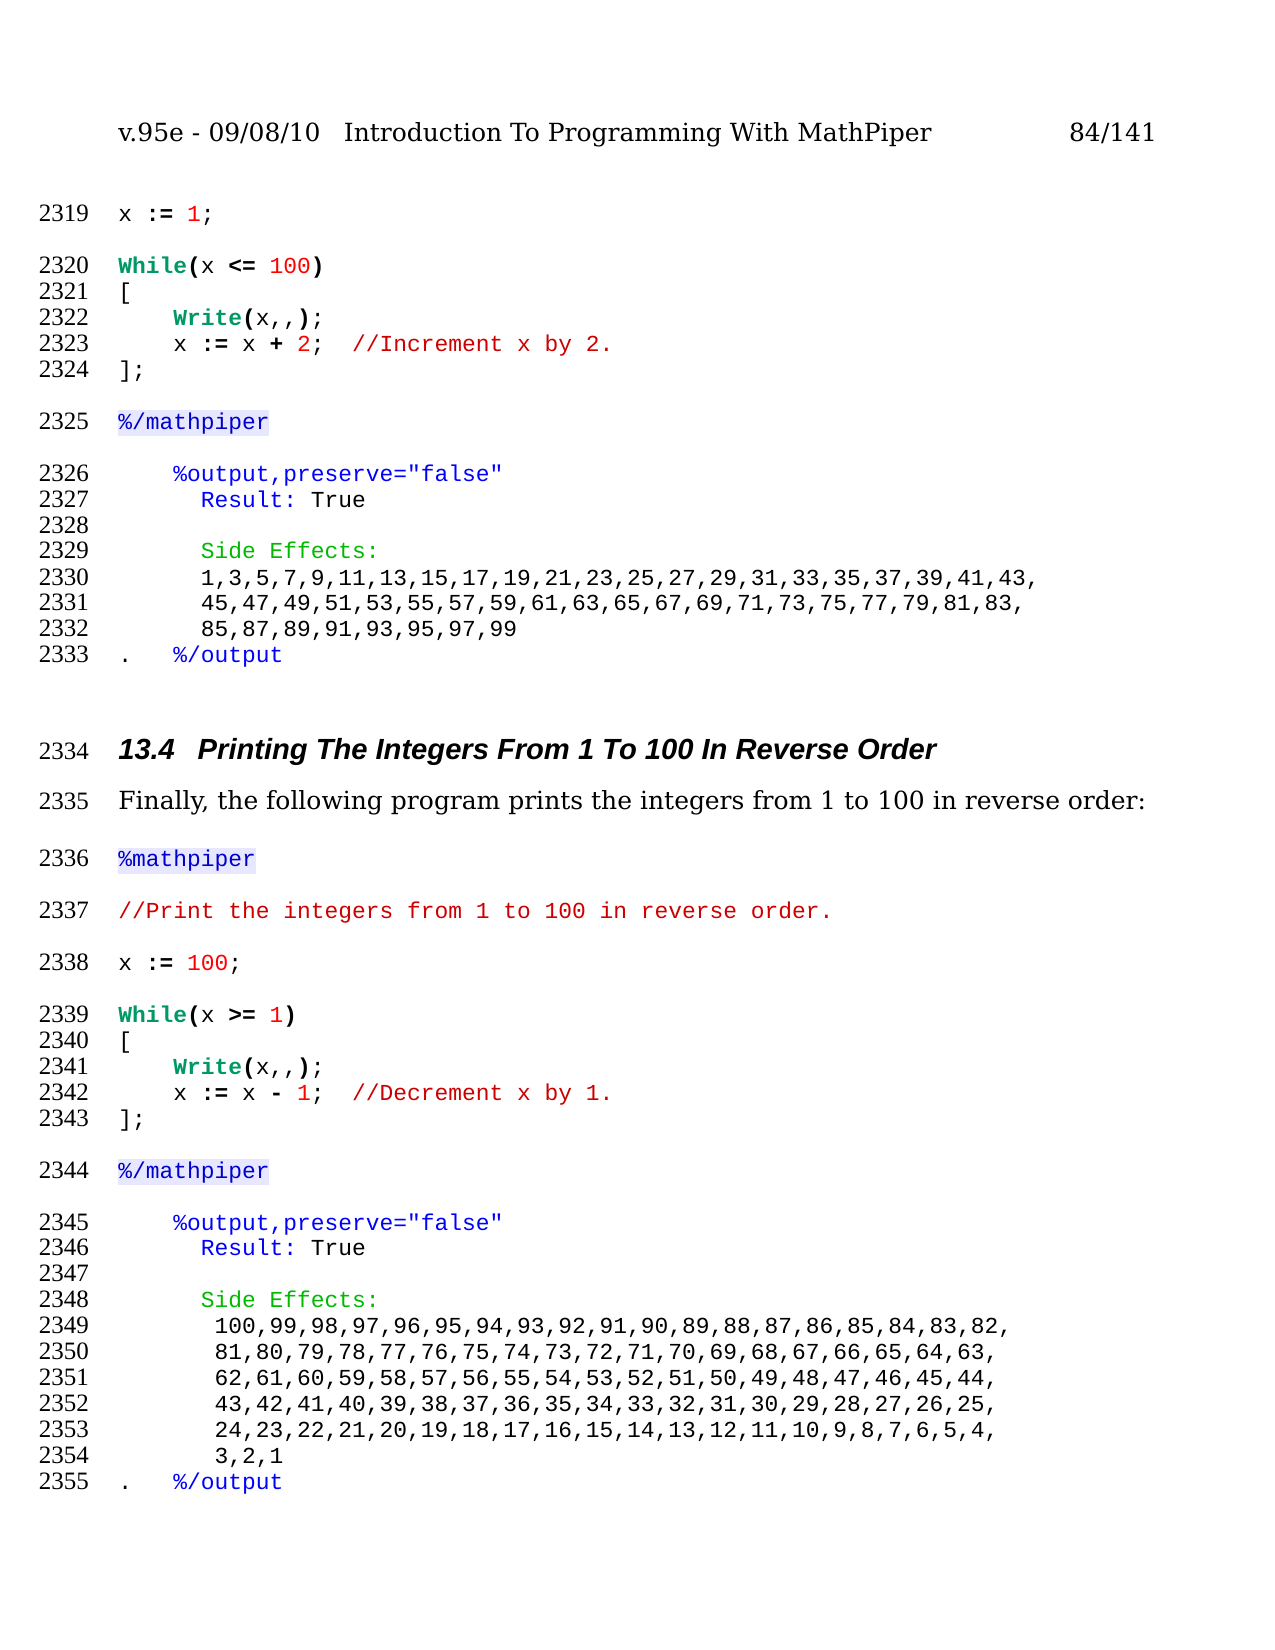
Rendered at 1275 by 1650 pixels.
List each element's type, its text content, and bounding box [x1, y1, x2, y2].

text %output,preserve="false" [118, 1211, 1157, 1237]
text Result: True [118, 1237, 1157, 1263]
text Write(x,,); [118, 1055, 1157, 1081]
text x := x - 1; //Decrement x by 1. [118, 1081, 1157, 1107]
text Side Effects: [118, 540, 1157, 566]
text Finally, the following program prints the integers from 1 to 100 in reverse order: [118, 787, 1157, 816]
text . %/output [118, 1470, 1157, 1496]
text 43,42,41,40,39,38,37,36,35,34,33,32,31,30,29,28,27,26,25, [118, 1392, 1157, 1418]
text 45,47,49,51,53,55,57,59,61,63,65,67,69,71,73,75,77,79,81,83, [118, 592, 1157, 618]
text x := 1; [118, 203, 1157, 229]
text While(x >= 1) [118, 1003, 1157, 1029]
text 81,80,79,78,77,76,75,74,73,72,71,70,69,68,67,66,65,64,63, [118, 1341, 1157, 1366]
text 3,2,1 [118, 1444, 1157, 1470]
text ]; [118, 358, 1157, 384]
text 24,23,22,21,20,19,18,17,16,15,14,13,12,11,10,9,8,7,6,5,4, [118, 1418, 1157, 1444]
text . %/output [118, 644, 1157, 669]
text 62,61,60,59,58,57,56,55,54,53,52,51,50,49,48,47,46,45,44, [118, 1366, 1157, 1392]
text x := x + 2; //Increment x by 2. [118, 332, 1157, 358]
text %output,preserve="false" [118, 462, 1157, 488]
text 100,99,98,97,96,95,94,93,92,91,90,89,88,87,86,85,84,83,82, [118, 1314, 1157, 1341]
text While(x <= 100) [118, 254, 1157, 281]
text x := 100; [118, 951, 1157, 977]
text //Print the integers from 1 to 100 in reverse order. [118, 899, 1157, 926]
text [ [118, 1029, 1157, 1055]
text %/mathpiper [118, 410, 1157, 436]
text %mathpiper [118, 848, 1157, 874]
text ]; [118, 1107, 1157, 1133]
text 1,3,5,7,9,11,13,15,17,19,21,23,25,27,29,31,33,35,37,39,41,43, [118, 566, 1157, 592]
subtitle Printing The Integers From 1 To 100 In Reverse Order [118, 732, 1157, 766]
text Side Effects: [118, 1289, 1157, 1314]
text 85,87,89,91,93,95,97,99 [118, 618, 1157, 644]
text Result: True [118, 488, 1157, 514]
text [ [118, 281, 1157, 306]
text %/mathpiper [118, 1159, 1157, 1185]
text Write(x,,); [118, 306, 1157, 332]
